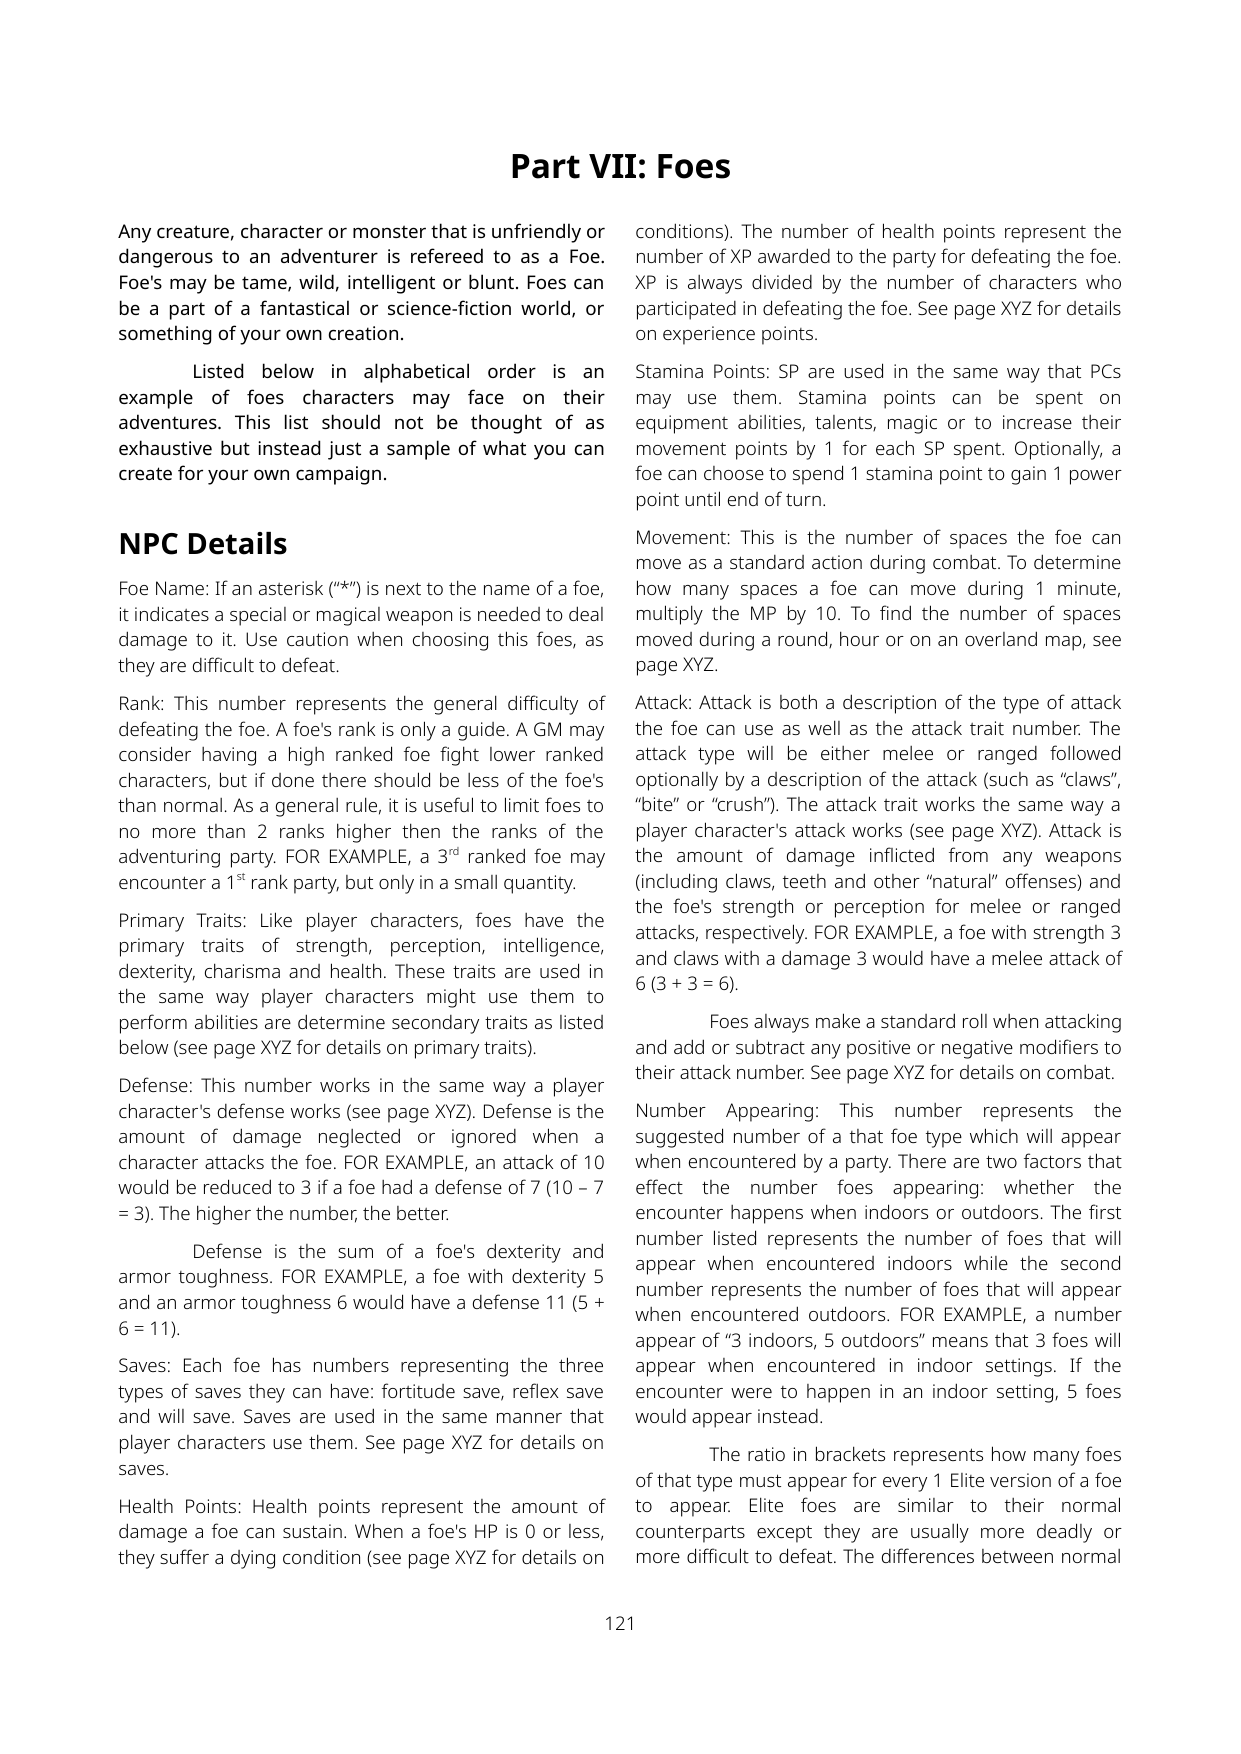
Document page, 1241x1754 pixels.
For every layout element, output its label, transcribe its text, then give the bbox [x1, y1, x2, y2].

text Stamina Points: SP are used in the same way that PCs may use them. Stamina points can be spent on equipment abilities, talents, magic or to increase their movement points by 1 for each SP spent. Optionally, a foe can choose to spend 1 stamina point to gain 1 power point until end of turn. [635, 358, 1122, 512]
text The ratio in brackets represents how many foes of that type must appear for every 1 Elite version of a foe to appear. Elite foes are similar to their normal counterparts except they are usually more deadly or more difficult to defeat. The differences between normal [635, 1442, 1122, 1569]
text Any creature, character or monster that is unfriendly or dangerous to an adventurer is refereed to as a Foe. Foe's may be tame, wild, intelligent or blunt. Foes can be a part of a fantastical or science-fiction world, or something of your own creation. [118, 218, 605, 346]
text Attack: Attack is both a description of the type of attack the foe can use as well as the attack trait number. The attack type will be either melee or ranged followed optionally by a description of the attack (such as “claws”, “bite” or “crush”). The attack trait works the same way a player character's attack works (see page XYZ). Attack is the amount of damage inflicted from any weapons (including claws, teeth and other “natural” offenses) and the foe's strength or perception for melee or ranged attacks, respectively. FOR EXAMPLE, a foe with strength 3 and claws with a damage 3 would have a melee attack of 6 (3 + 3 = 6). [635, 690, 1122, 996]
text Movement: This is the number of spaces the foe can move as a standard action during combat. To determine how many spaces a foe can move during 1 minute, multiply the MP by 10. To find the number of spaces moved during a round, hour or on an overland map, see page XYZ. [635, 524, 1122, 677]
text conditions). The number of health points represent the number of XP awarded to the party for defeating the foe. XP is always divided by the number of characters who participated in defeating the foe. See page XYZ for details on experience points. [635, 218, 1122, 346]
text Defense is the sum of a foe's dexterity and armor toughness. FOR EXAMPLE, a foe with dexterity 5 and an armor toughness 6 would have a defense 11 (5 + 6 = 11). [118, 1238, 605, 1340]
text Rank: This number represents the general difficulty of defeating the foe. A foe's rank is only a guide. A GM may consider having a high ranked foe fight lower ranked characters, but if done there should be less of the foe's than normal. As a general rule, it is useful to limit foes to no more than 2 ranks higher then the ranks of the adventuring party. FOR EXAMPLE, a 3rd ranked foe may encounter a 1st rank party, but only in a small quantity. [118, 690, 605, 894]
text Saves: Each foe has numbers representing the three types of saves they can have: fortitude save, reflex save and will save. Saves are used in the same manner that player characters use them. See page XYZ for details on saves. [118, 1353, 605, 1480]
text Foes always make a standard roll when attacking and add or subtract any positive or negative modifiers to their attack number. See page XYZ for details on combat. [635, 1008, 1122, 1085]
text Listed below in alphabetical order is an example of foes characters may face on their adventures. This list should not be thought of as exhaustive but instead just a sample of what you can create for your own campaign. [118, 358, 605, 486]
text Health Points: Health points represent the amount of damage a foe can sustain. When a foe's HP is 0 or less, they suffer a dying condition (see page XYZ for details on [118, 1493, 605, 1569]
text Foe Name: If an asterisk (“*”) is next to the name of a foe, it indicates a special or magical weapon is needed to deal damage to it. Use caution when choosing this foes, as they are difficult to defeat. [118, 576, 605, 678]
text Primary Traits: Like player characters, foes have the primary traits of strength, perception, intelligence, dexterity, charisma and health. These traits are used in the same way player characters might use them to perform abilities are determine secondary traits as listed below (see page XYZ for details on primary traits). [118, 907, 605, 1060]
text Number Appearing: This number represents the suggested number of a that foe type which will appear when encountered by a party. There are two factors that effect the number foes appearing: whether the encounter happens when indoors or outdoors. The first number listed represents the number of foes that will appear when encountered indoors while the second number represents the number of foes that will appear when encountered outdoors. FOR EXAMPLE, a number appear of “3 indoors, 5 outdoors” means that 3 foes will appear when encountered in indoor settings. If the encounter were to happen in an indoor setting, 5 foes would appear instead. [635, 1097, 1122, 1429]
text Defense: This number works in the same way a player character's defense works (see page XYZ). Defense is the amount of damage neglected or ignored when a character attacks the foe. FOR EXAMPLE, an attack of 10 would be reduced to 3 if a foe had a defense of 7 (10 – 7 = 3). The higher the number, the better. [118, 1073, 605, 1226]
subtitle NPC Details [118, 523, 605, 563]
